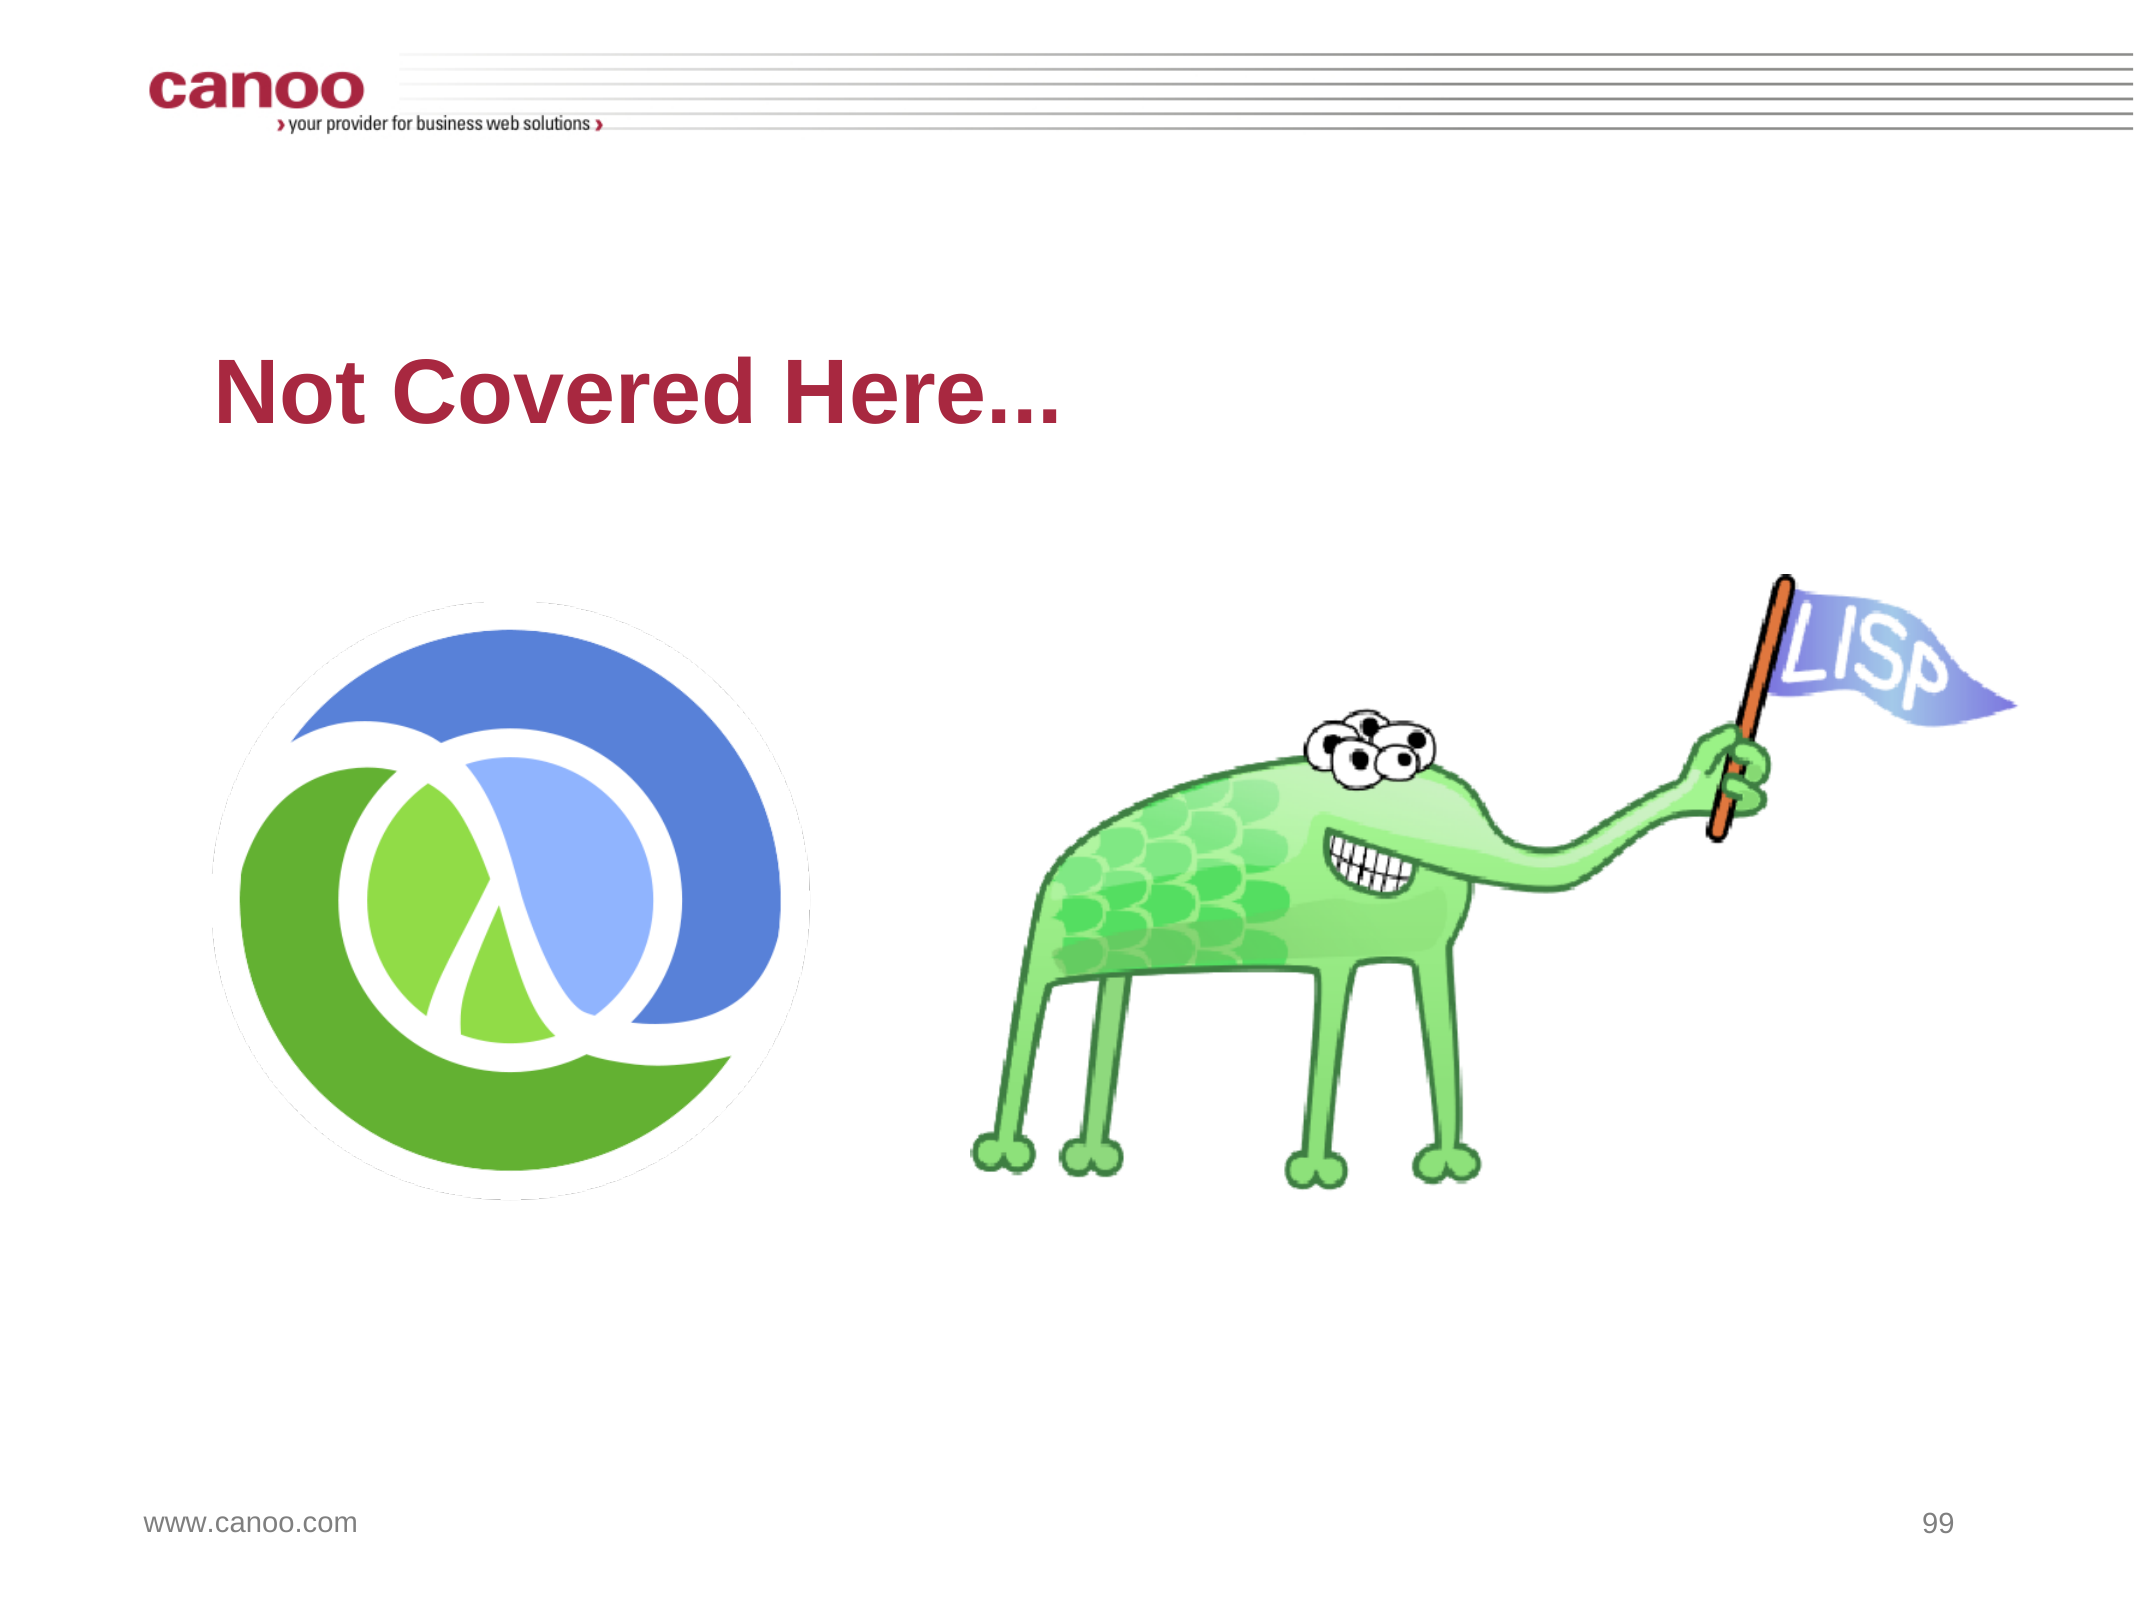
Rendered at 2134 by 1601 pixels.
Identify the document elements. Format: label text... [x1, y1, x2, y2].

text_box [1912, 1496, 1965, 1547]
picture [0, 21, 2134, 188]
title Not Covered Here... [204, 220, 2020, 451]
picture [211, 601, 812, 1202]
picture [970, 574, 2021, 1193]
